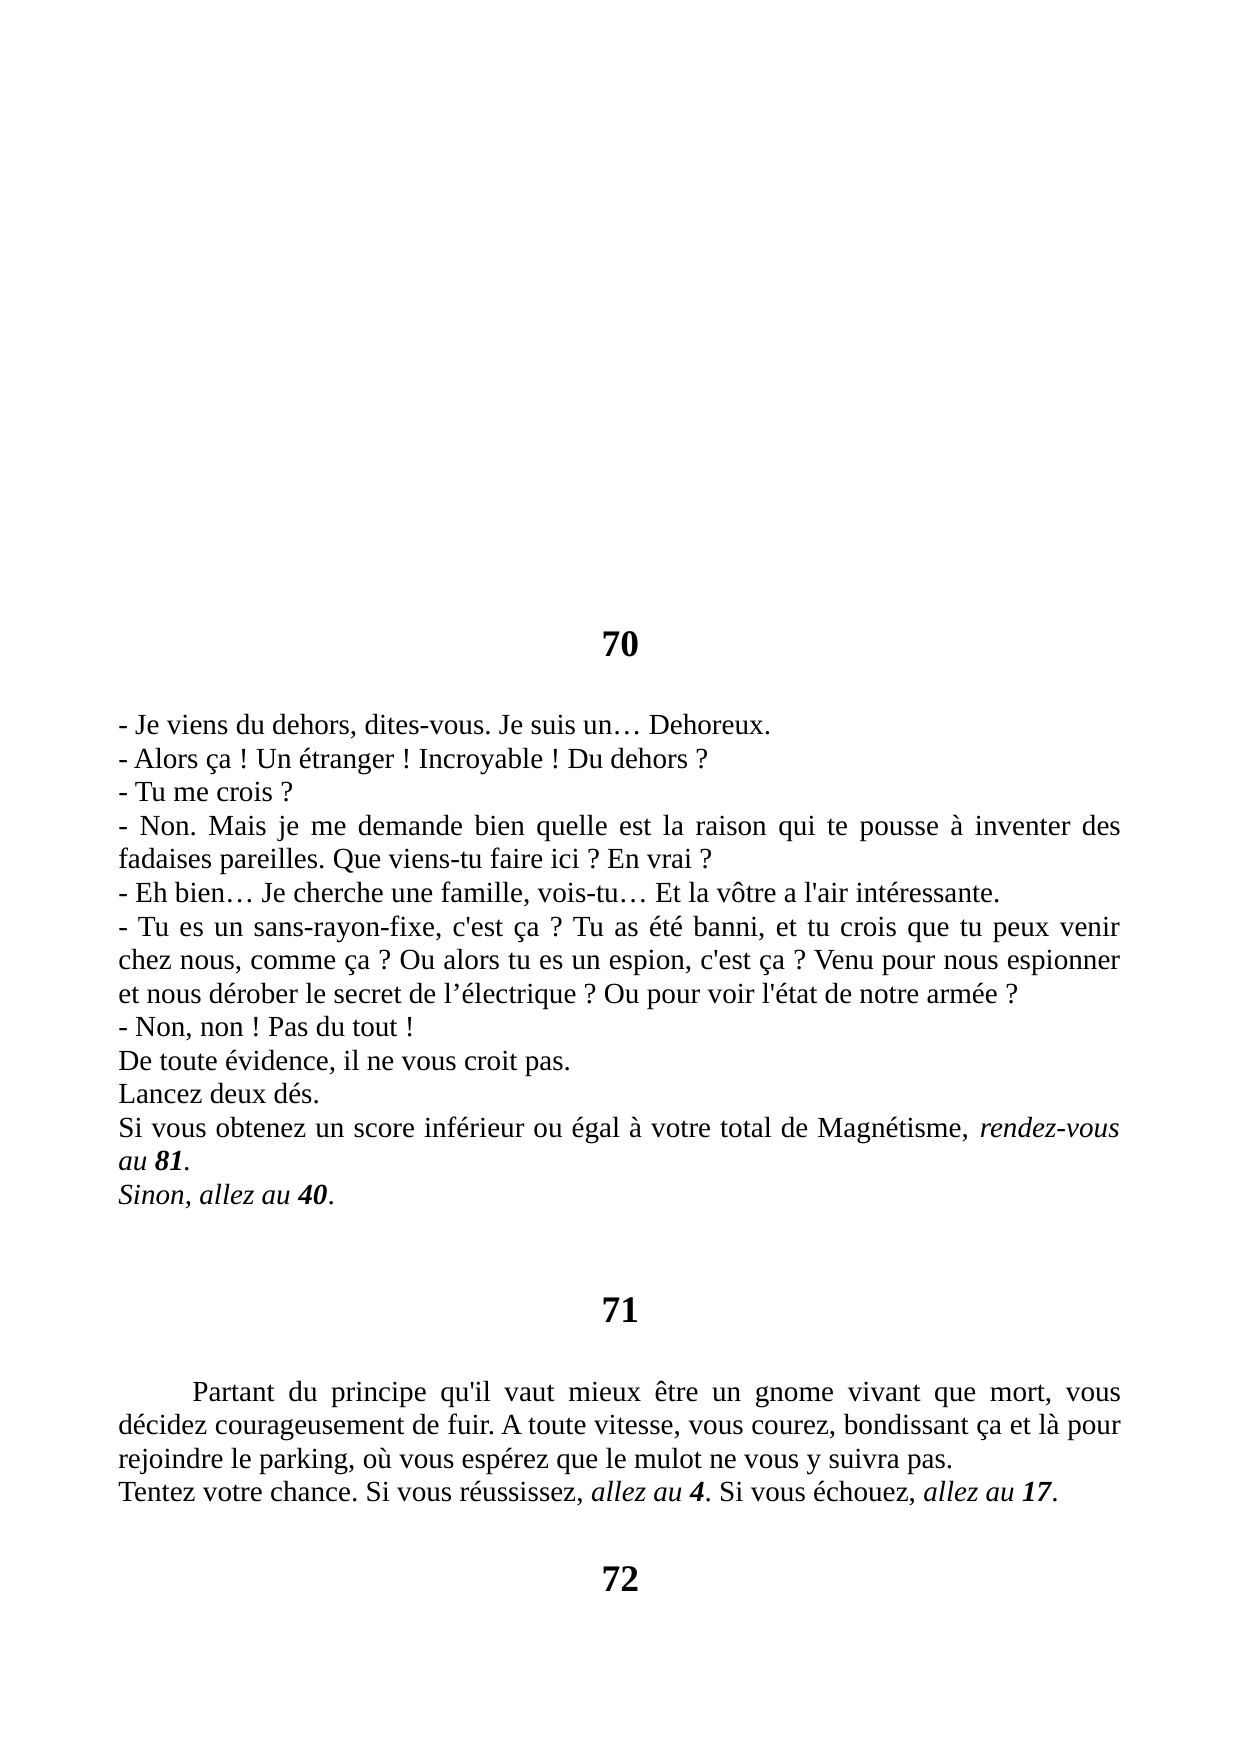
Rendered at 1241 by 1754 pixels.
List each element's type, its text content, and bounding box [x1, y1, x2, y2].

text Lancez deux dés. [118, 1076, 1122, 1110]
text - Tu me crois ? [118, 774, 1122, 808]
text 72 [118, 1556, 1122, 1599]
text - Alors ça ! Un étranger ! Incroyable ! Du dehors ? [118, 741, 1122, 774]
text 70 [118, 621, 1122, 664]
text Si vous obtenez un score inférieur ou égal à votre total de Magnétisme, rendez-vous au 81. [118, 1110, 1122, 1177]
text - Non. Mais je me demande bien quelle est la raison qui te pousse à inventer des fadaises pareilles. Que viens-tu faire ici ? En vrai ? [118, 808, 1122, 875]
text Tentez votre chance. Si vous réussissez, allez au 4. Si vous échouez, allez au 17. [118, 1474, 1122, 1508]
text - Tu es un sans-rayon-fixe, c'est ça ? Tu as été banni, et tu crois que tu peux venir chez nous, comme ça ? Ou alors tu es un espion, c'est ça ? Venu pour nous espionner et nous dérober le secret de l’électrique ? Ou pour voir l'état de notre armée ? [118, 909, 1122, 1009]
text - Eh bien… Je cherche une famille, vois-tu… Et la vôtre a l'air intéressante. [118, 875, 1122, 909]
text - Je viens du dehors, dites-vous. Je suis un… Dehoreux. [118, 707, 1122, 741]
text 71 [118, 1288, 1122, 1331]
text De toute évidence, il ne vous croit pas. [118, 1043, 1122, 1076]
text Sinon, allez au 40. [118, 1177, 1122, 1211]
text Partant du principe qu'il vaut mieux être un gnome vivant que mort, vous décidez courageusement de fuir. A toute vitesse, vous courez, bondissant ça et là pour rejoindre le parking, où vous espérez que le mulot ne vous y suivra pas. [118, 1374, 1122, 1474]
text - Non, non ! Pas du tout ! [118, 1009, 1122, 1043]
